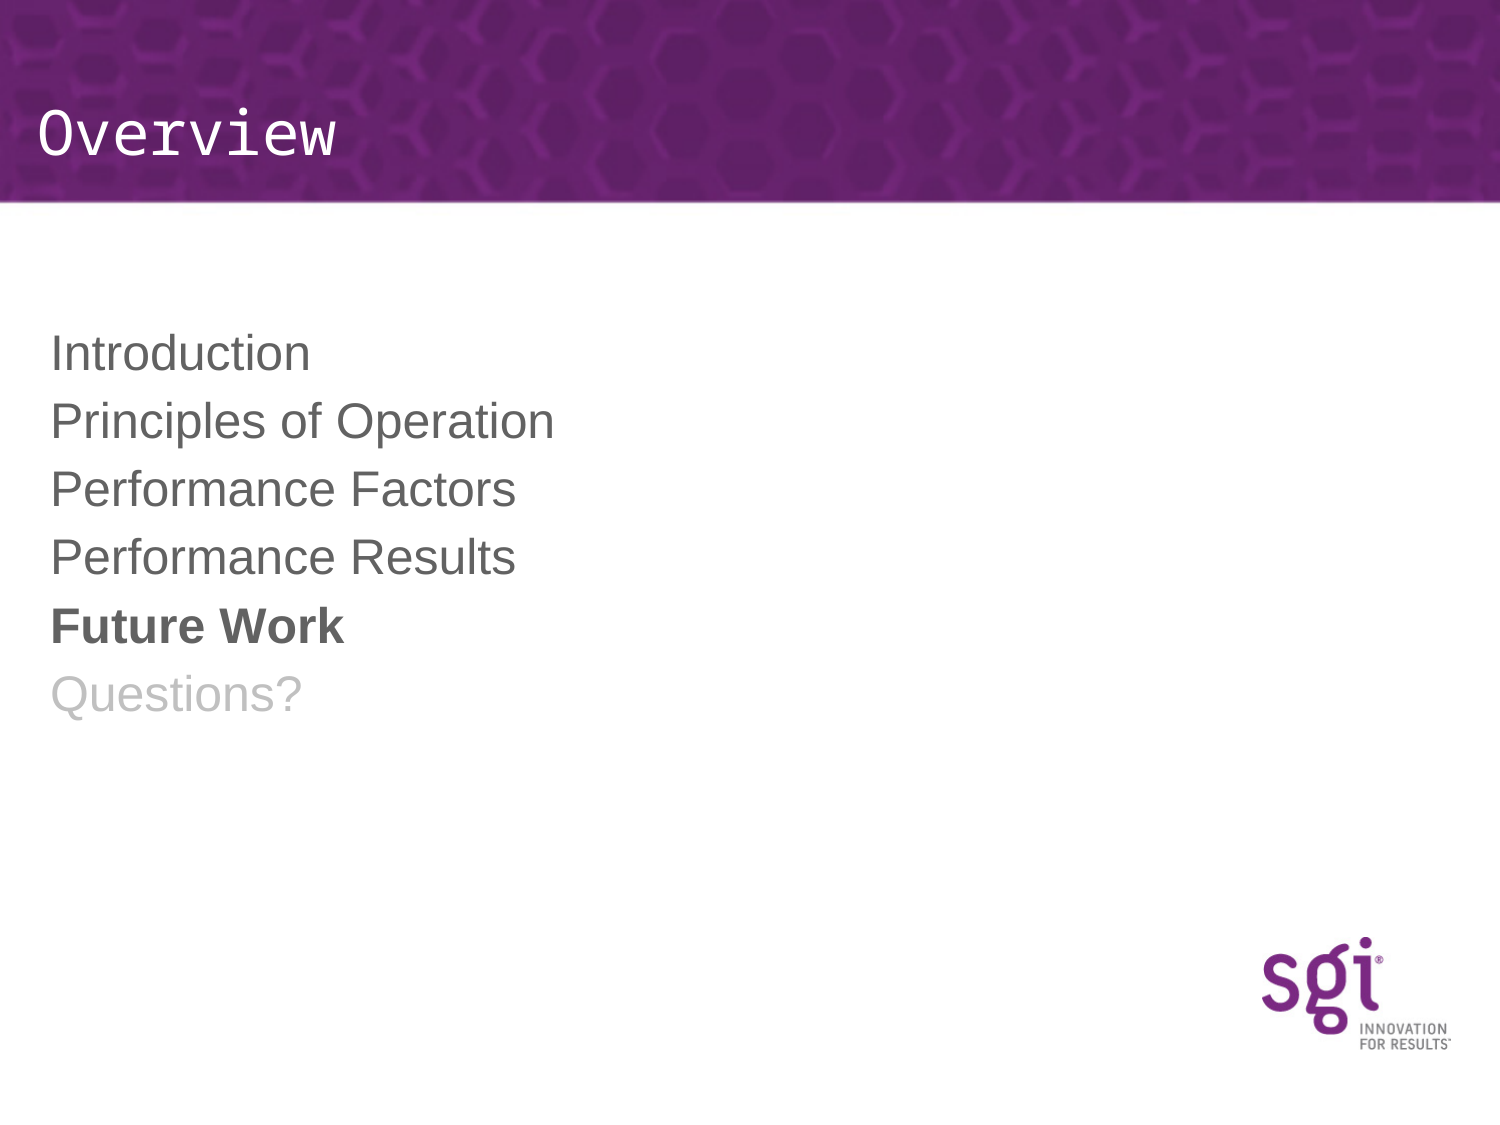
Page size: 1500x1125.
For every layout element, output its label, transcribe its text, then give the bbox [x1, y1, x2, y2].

title Overview [37, 37, 1313, 226]
list Introduction Principles of Operation Performance Factors Performance Results Future Work Questions? [50, 324, 1326, 863]
picture [0, 0, 1500, 1050]
